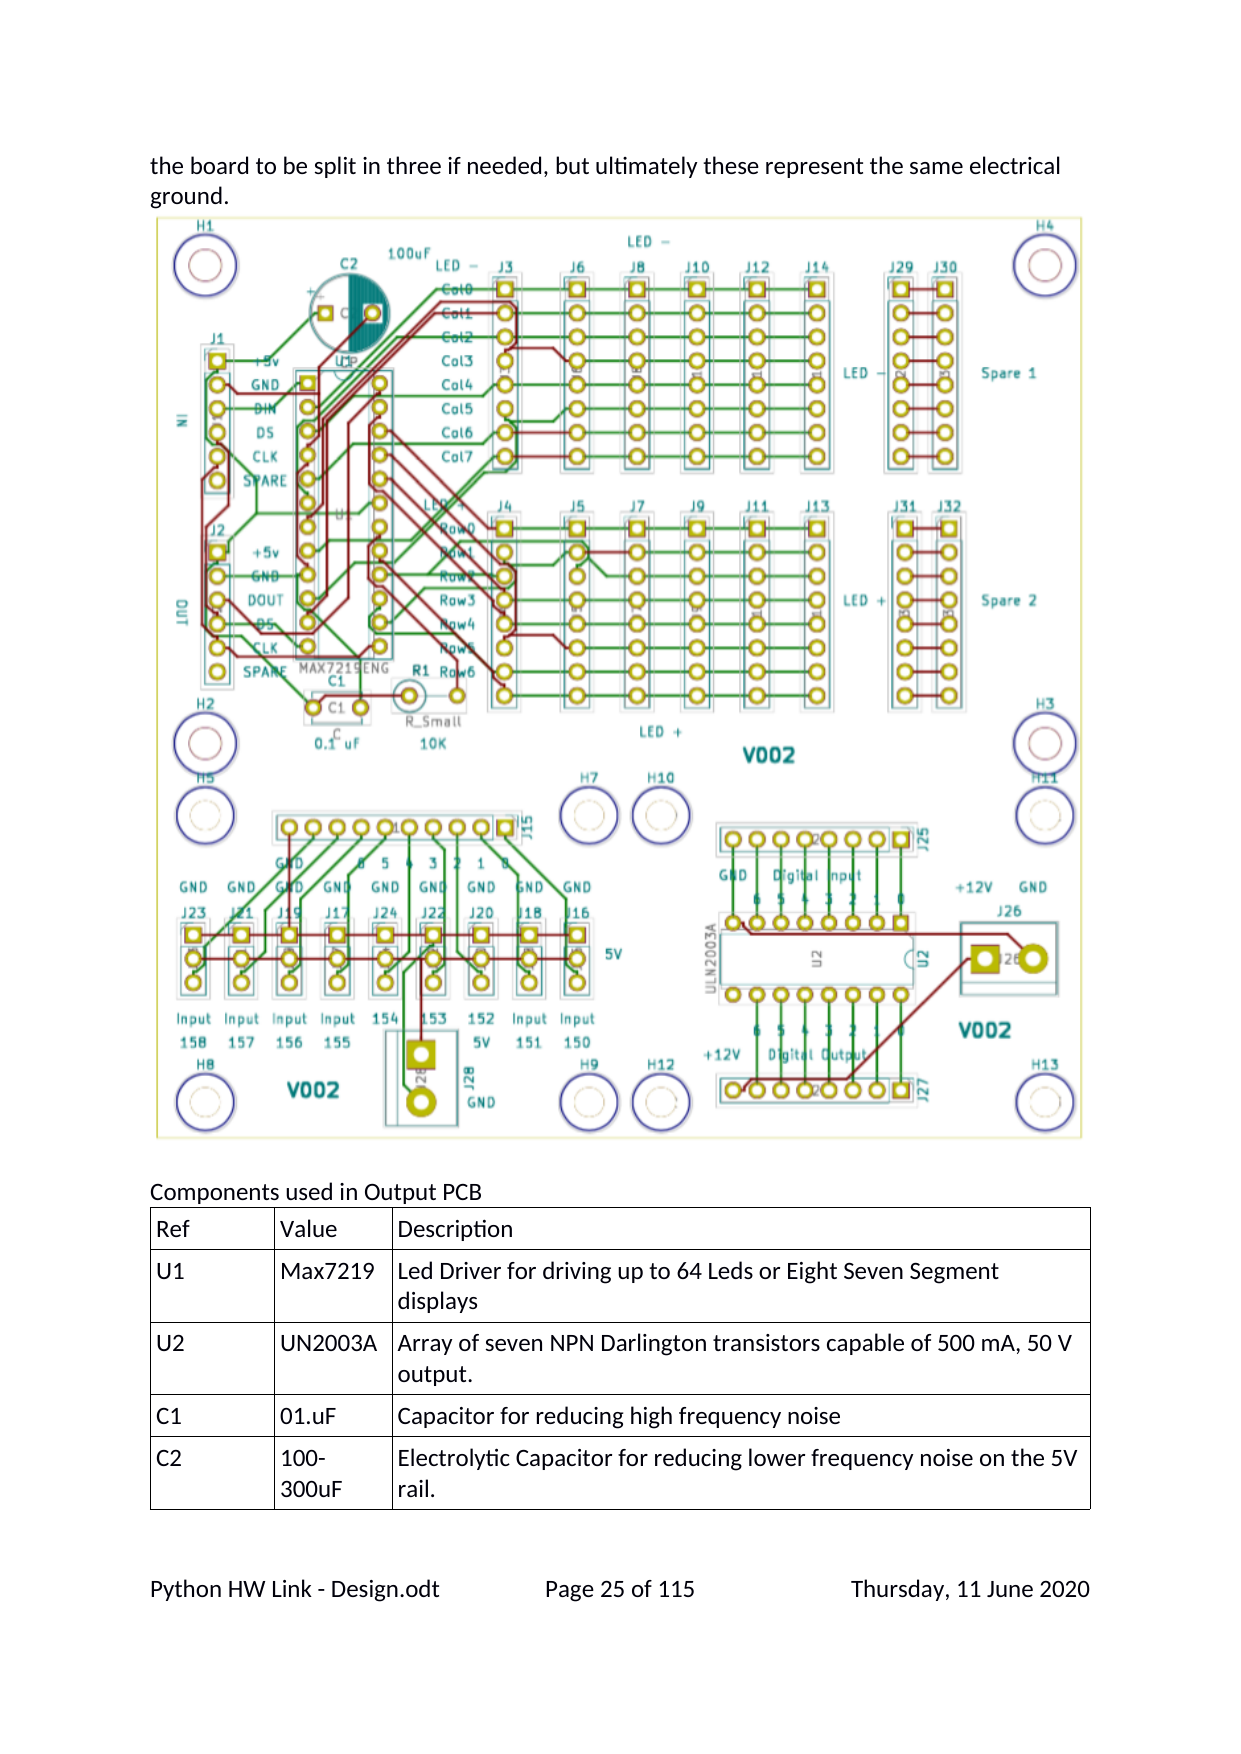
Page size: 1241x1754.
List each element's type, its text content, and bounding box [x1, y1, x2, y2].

table_cell C1 [151, 1395, 274, 1436]
table_cell UN2003A [275, 1323, 392, 1394]
table_cell U2 [151, 1323, 274, 1394]
text the board to be split in three if needed, but ultimately these represent the same electrical ground. [150, 150, 1090, 211]
table_header Ref [151, 1208, 274, 1249]
table_header Value [275, 1208, 392, 1249]
table_cell Capacitor for reducing high frequency noise [393, 1395, 1090, 1436]
table_cell Max7219 [275, 1250, 392, 1322]
table_cell Led Driver for driving up to 64 Leds or Eight Seven Segment displays [393, 1250, 1090, 1322]
table_cell Array of seven NPN Darlington transistors capable of 500 mA, 50 V output. [393, 1323, 1090, 1394]
table_cell C2 [151, 1437, 274, 1509]
table_cell U1 [151, 1250, 274, 1322]
table_cell 01.uF [275, 1395, 392, 1436]
table_cell Electrolytic Capacitor for reducing lower frequency noise on the 5V rail. [393, 1437, 1090, 1509]
picture [150, 211, 1091, 1146]
table_header Description [393, 1208, 1090, 1249]
text Components used in Output PCB [150, 1176, 1090, 1207]
table_cell 100-300uF [275, 1437, 392, 1509]
